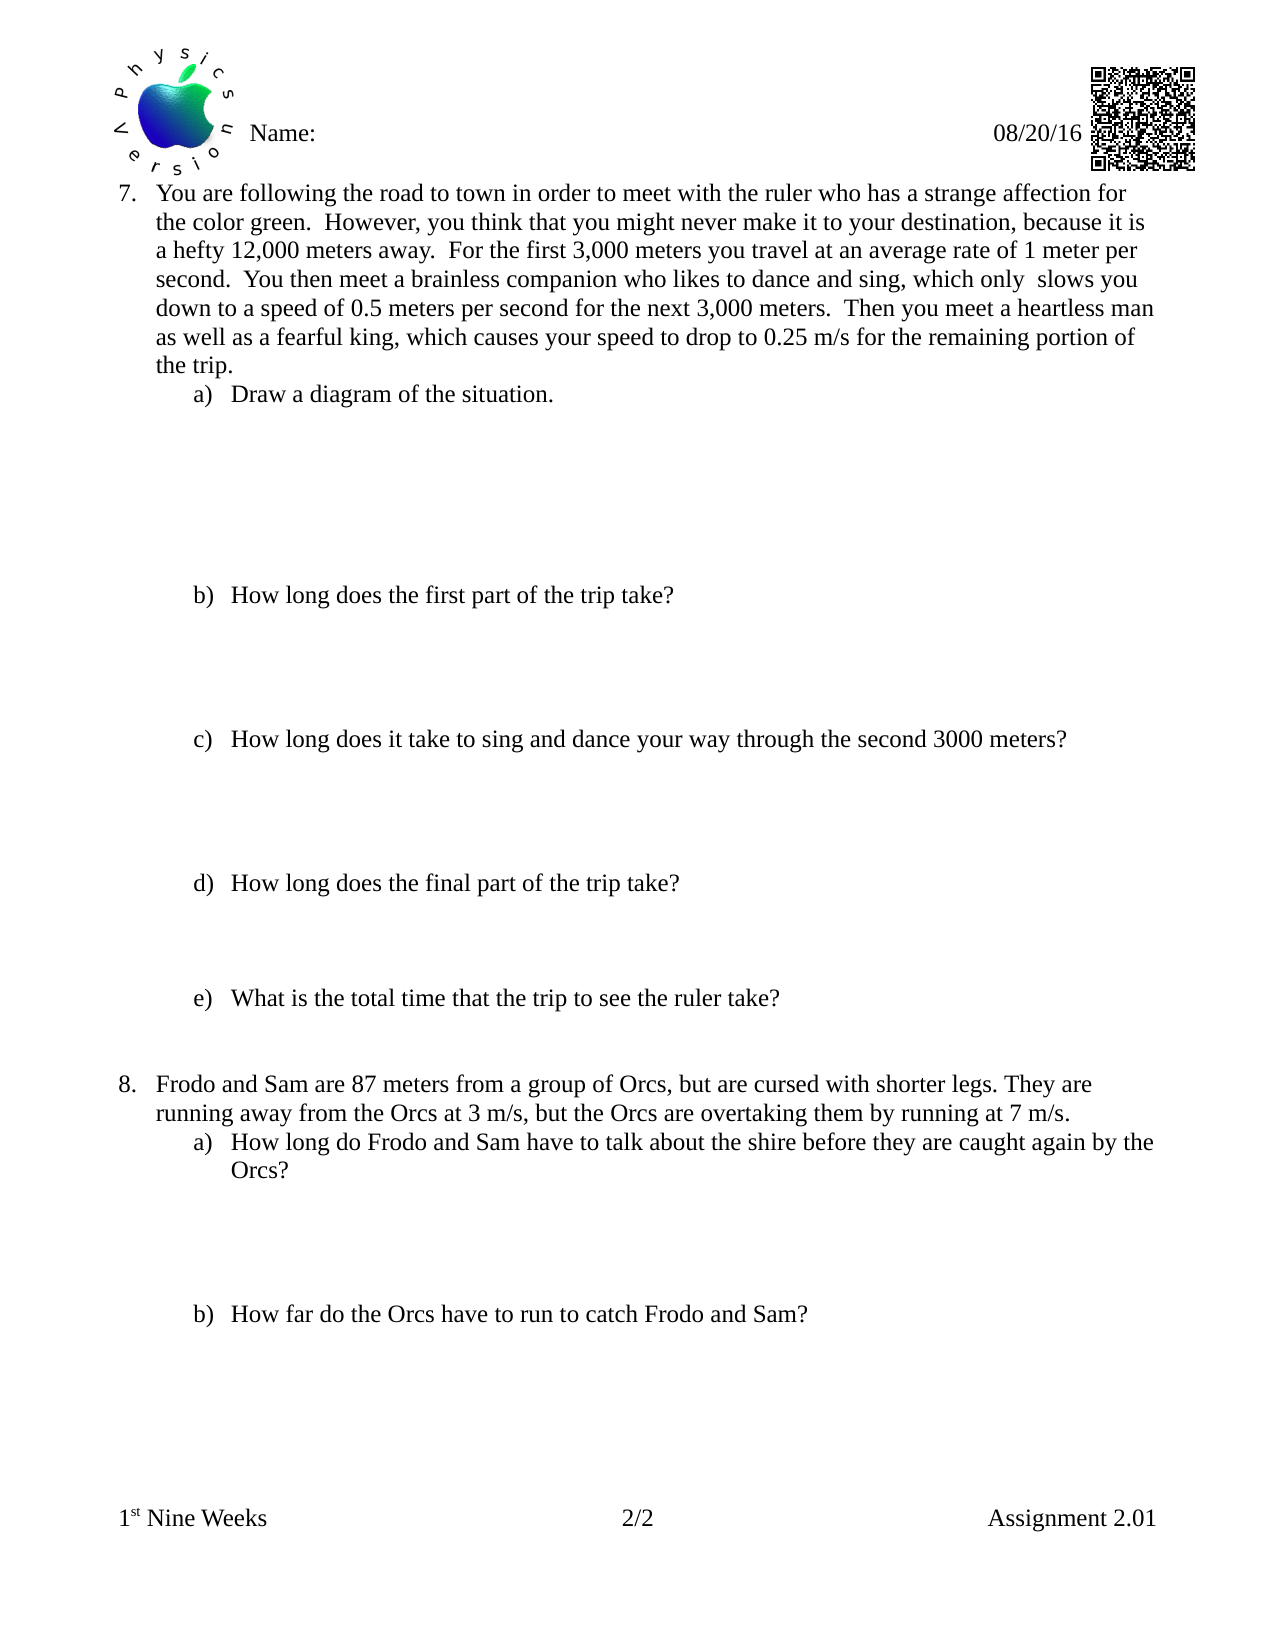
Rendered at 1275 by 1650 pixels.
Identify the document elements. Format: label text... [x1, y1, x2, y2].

list What is the total time that the trip to see the ruler take? [193, 983, 1157, 1012]
picture [1082, 58, 1203, 179]
list How long do Frodo and Sam have to talk about the shire before they are caught again by the Orcs? [193, 1127, 1157, 1184]
list How long does the final part of the trip take? [193, 868, 1157, 897]
picture [113, 48, 234, 176]
list How long does the first part of the trip take? [193, 581, 1157, 609]
list Frodo and Sam are 87 meters from a group of Orcs, but are cursed with shorter legs. They are running away from the Orcs at 3 m/s, but the Orcs are overtaking them by running at 7 m/s. [118, 1069, 1157, 1127]
list How long does it take to sing and dance your way through the second 3000 meters? [193, 724, 1157, 753]
list You are following the road to town in order to meet with the ruler who has a strange affection for the color green. However, you think that you might never make it to your destination, because it is a hefty 12,000 meters away. For the first 3,000 meters you travel at an average rate of 1 meter per second. You then meet a brainless companion who likes to dance and sing, which only slows you down to a speed of 0.5 meters per second for the next 3,000 meters. Then you meet a heartless man as well as a fearful king, which causes your speed to drop to 0.25 m/s for the remaining portion of the trip. [118, 176, 1157, 379]
list Draw a diagram of the situation. [193, 379, 1157, 408]
list How far do the Orcs have to run to catch Frodo and Sam? [193, 1299, 1157, 1328]
